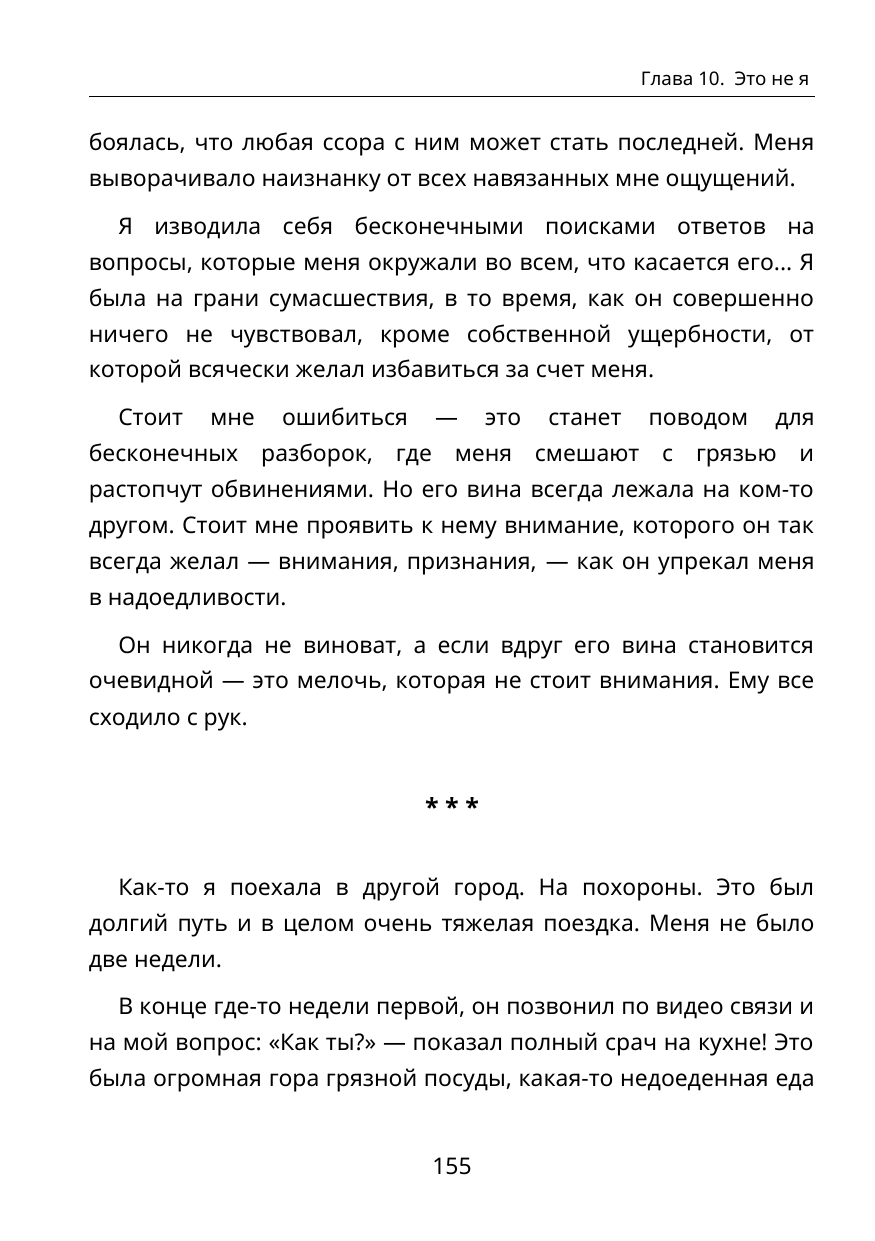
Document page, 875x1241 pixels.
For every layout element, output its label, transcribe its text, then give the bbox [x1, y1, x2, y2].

subtitle * * * [88, 790, 815, 824]
text боялась, что любая ссора с ним может стать последней. Меня выворачивало наизнанку от всех навязанных мне ощущений. [88, 126, 815, 193]
text Он никогда не виноват, а если вдруг его вина становится очевидной — это мелочь, которая не стоит внимания. Ему все сходило с рук. [88, 628, 815, 732]
text В конце где-то недели первой, он позвонил по видео связи и на мой вопрос: «Как ты?» — показал полный срач на кухне! Это была огромная гора грязной посуды, какая-то недоеденная еда [88, 990, 815, 1093]
text Я изводила себя бесконечными поисками ответов на вопросы, которые меня окружали во всем, что касается его... Я была на грани сумасшествия, в то время, как он совершенно ничего не чувствовал, кроме собственной ущербности, от которой всячески желал избавиться за счет меня. [88, 210, 815, 385]
text Как-то я поехала в другой город. На похороны. Это был долгий путь и в целом очень тяжелая поездка. Меня не было две недели. [88, 871, 815, 974]
text Стоит мне ошибиться — это станет поводом для бесконечных разборок, где меня смешают с грязью и растопчут обвинениями. Но его вина всегда лежала на ком-то другом. Стоит мне проявить к нему внимание, которого он так всегда желал — внимания, признания, — как он упрекал меня в надоедливости. [88, 401, 815, 612]
